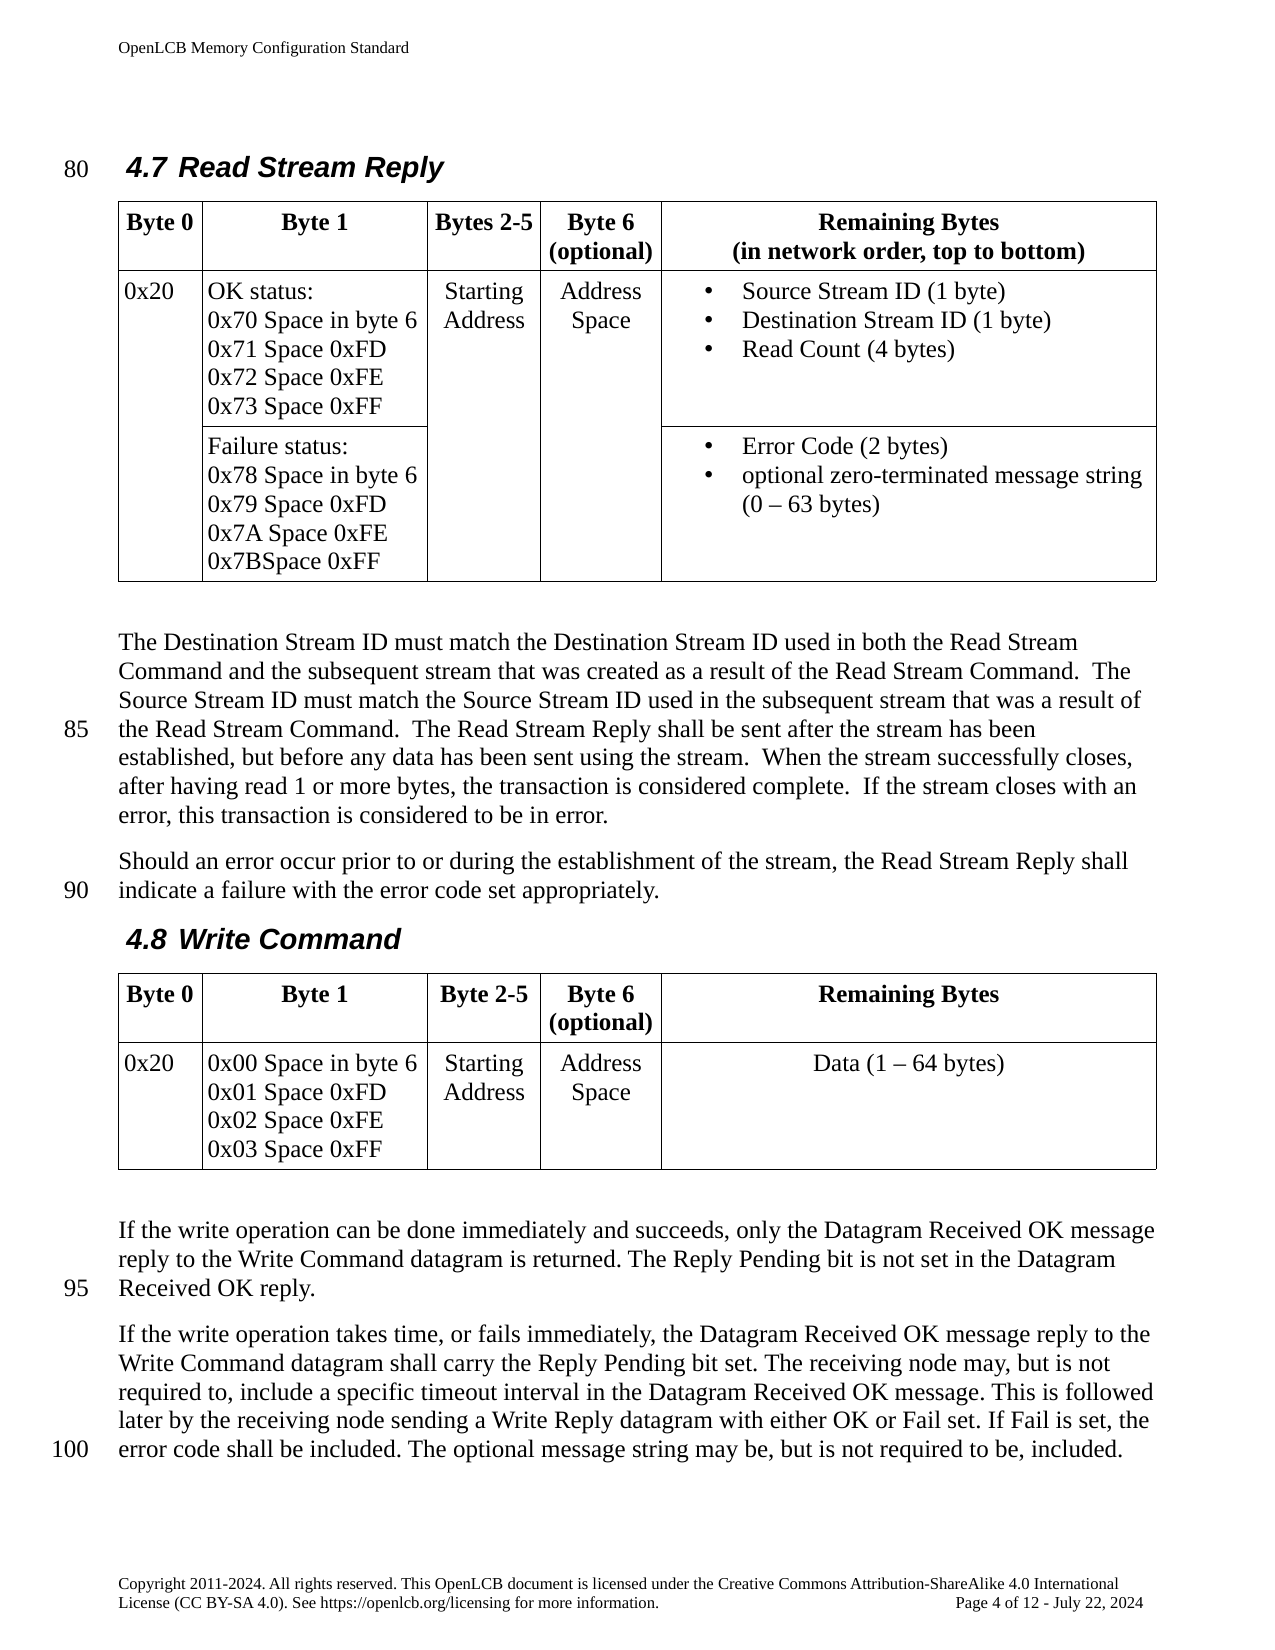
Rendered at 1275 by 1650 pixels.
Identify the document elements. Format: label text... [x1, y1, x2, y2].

table_cell Address Space [541, 271, 661, 581]
table_header Byte 1 [203, 202, 427, 270]
table_cell Source Stream ID (1 byte) Destination Stream ID (1 byte) Read Count (4 bytes) [662, 271, 1156, 426]
text Should an error occur prior to or during the establishment of the stream, the Read Stream Reply shall indicate a failure with the error code set appropriately. [118, 846, 1157, 904]
table_header Byte 2-5 [428, 974, 540, 1042]
table_header Byte 1 [203, 974, 427, 1042]
table_cell 0x20 [119, 271, 202, 581]
text If the write operation can be done immediately and succeeds, only the Datagram Received OK message reply to the Write Command datagram is returned. The Reply Pending bit is not set in the Datagram Received OK reply. [118, 1215, 1157, 1301]
subtitle Write Command [118, 922, 1157, 955]
table_header Bytes 2-5 [428, 202, 540, 270]
text If the write operation takes time, or fails immediately, the Datagram Received OK message reply to the Write Command datagram shall carry the Reply Pending bit set. The receiving node may, but is not required to, include a specific timeout interval in the Datagram Received OK message. This is followed later by the receiving node sending a Write Reply datagram with either OK or Fail set. If Fail is set, the error code shall be included. The optional message string may be, but is not required to be, included. [118, 1319, 1157, 1463]
table_header Remaining Bytes [662, 974, 1156, 1042]
table_cell 0x00 Space in byte 6 0x01 Space 0xFD 0x02 Space 0xFE 0x03 Space 0xFF [203, 1043, 427, 1168]
table_header Byte 0 [119, 202, 202, 270]
table_header Byte 6 (optional) [541, 202, 661, 270]
table_cell Failure status: 0x78 Space in byte 6 0x79 Space 0xFD 0x7A Space 0xFE 0x7BSpace 0xFF [203, 427, 427, 581]
subtitle Read Stream Reply [118, 150, 1157, 183]
table_header Remaining Bytes (in network order, top to bottom) [662, 202, 1156, 270]
table_cell Starting Address [428, 1043, 540, 1168]
table_cell Error Code (2 bytes) optional zero-terminated message string (0 – 63 bytes) [662, 427, 1156, 581]
table_cell Data (1 – 64 bytes) [662, 1043, 1156, 1168]
table_header Byte 0 [119, 974, 202, 1042]
table_cell Address Space [541, 1043, 661, 1168]
table_cell 0x20 [119, 1043, 202, 1168]
table_cell Starting Address [428, 271, 540, 581]
table_cell OK status: 0x70 Space in byte 6 0x71 Space 0xFD 0x72 Space 0xFE 0x73 Space 0xFF [203, 271, 427, 426]
table_header Byte 6 (optional) [541, 974, 661, 1042]
text The Destination Stream ID must match the Destination Stream ID used in both the Read Stream Command and the subsequent stream that was created as a result of the Read Stream Command. The Source Stream ID must match the Source Stream ID used in the subsequent stream that was a result of the Read Stream Command. The Read Stream Reply shall be sent after the stream has been established, but before any data has been sent using the stream. When the stream successfully closes, after having read 1 or more bytes, the transaction is considered complete. If the stream closes with an error, this transaction is considered to be in error. [118, 627, 1157, 829]
